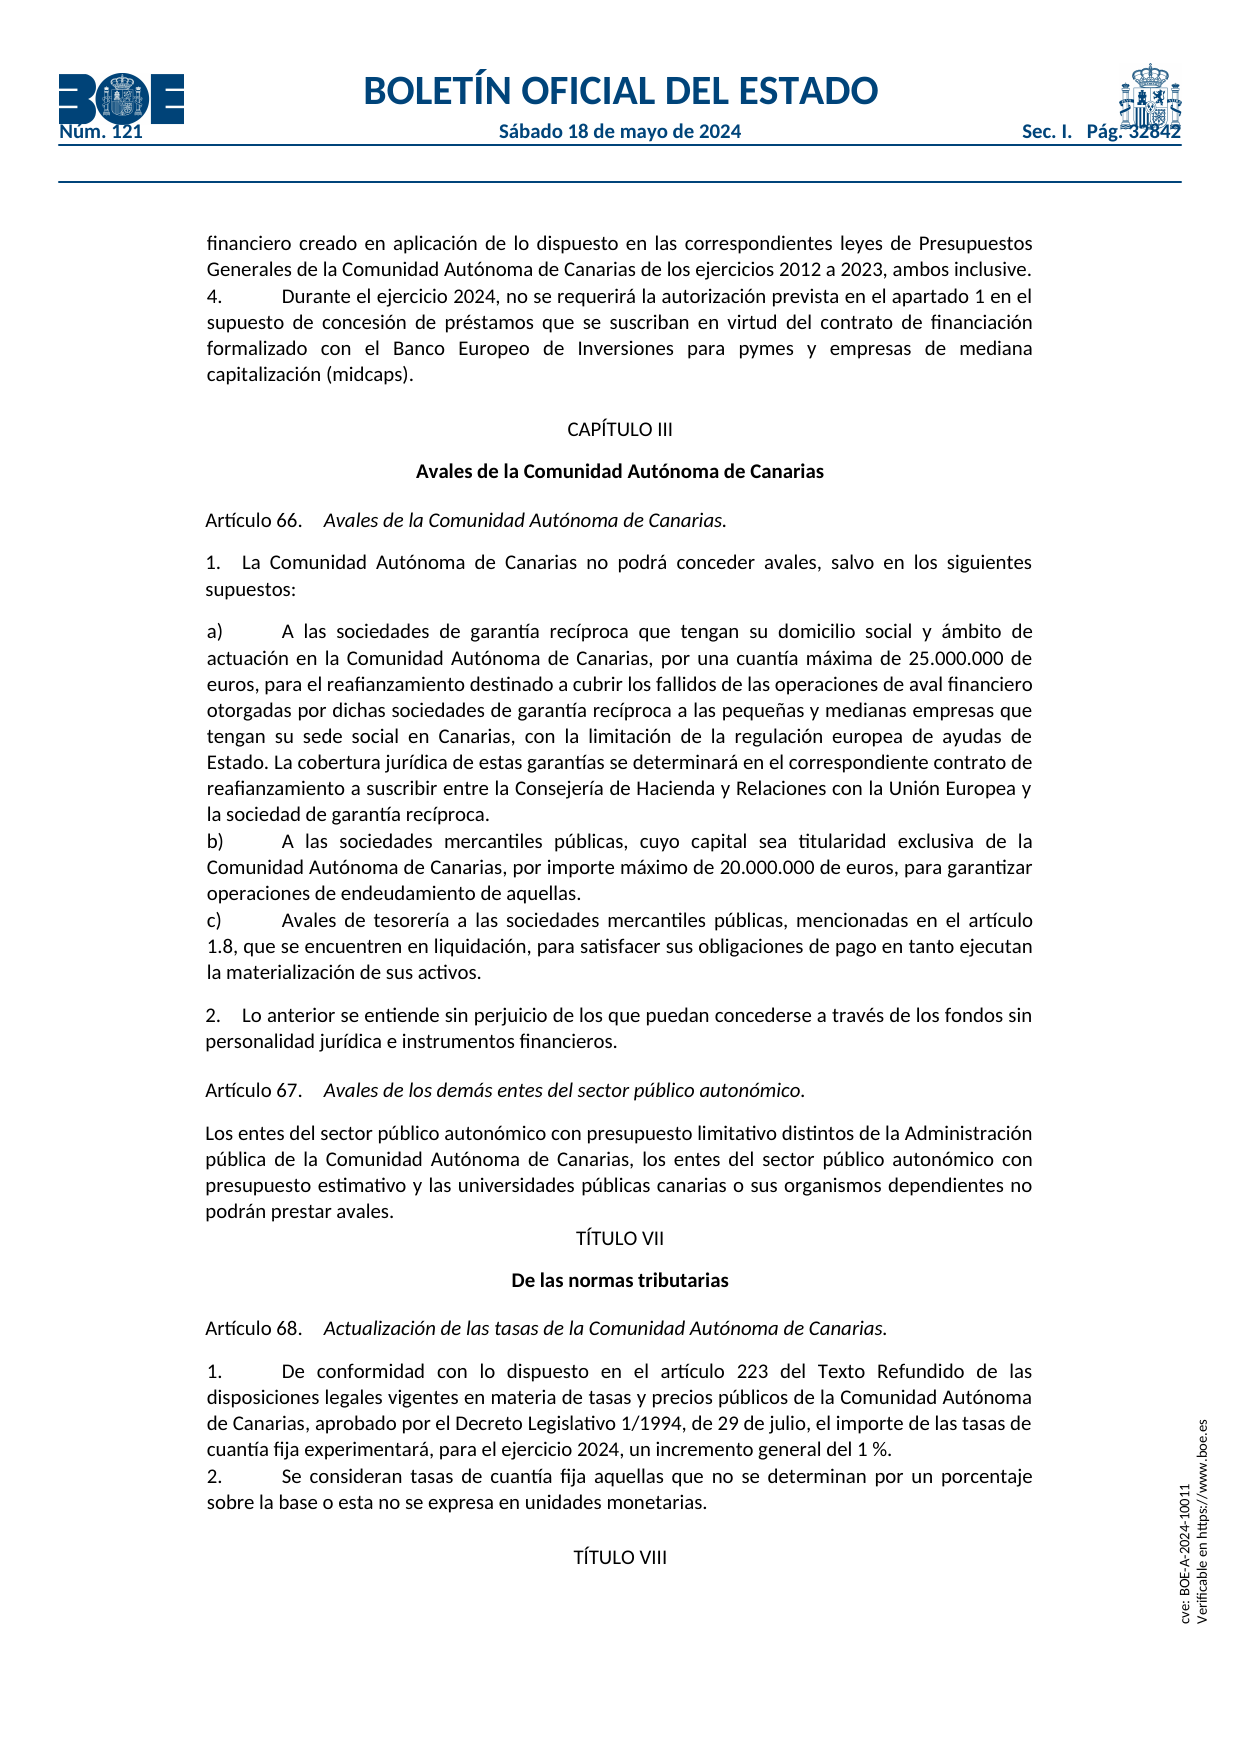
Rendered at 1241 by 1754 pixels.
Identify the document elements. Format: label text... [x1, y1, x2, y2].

list Durante el ejercicio 2024, no se requerirá la autorización prevista en el apartado 1 en el supuesto de concesión de préstamos que se suscriban en virtud del contrato de financiación formalizado con el Banco Europeo de Inversiones para pymes y empresas de mediana capitalización (midcaps). [207, 283, 1034, 387]
text 1. La Comunidad Autónoma de Canarias no podrá conceder avales, salvo en los siguientes supuestos: [205, 549, 1034, 601]
list De conformidad con lo dispuesto en el artículo 223 del Texto Refundido de las disposiciones legales vigentes en materia de tasas y precios públicos de la Comunidad Autónoma de Canarias, aprobado por el Decreto Legislativo 1/1994, de 29 de julio, el importe de las tasas de cuantía fija experimentará, para el ejercicio 2024, un incremento general del 1 %. [207, 1358, 1034, 1462]
text Artículo 66. Avales de la Comunidad Autónoma de Canarias. [205, 507, 1034, 532]
text TÍTULO VII [222, 1225, 1019, 1250]
text Artículo 68. Actualización de las tasas de la Comunidad Autónoma de Canarias. [205, 1316, 1034, 1341]
text Artículo 67. Avales de los demás entes del sector público autonómico. [205, 1077, 1034, 1103]
list Se consideran tasas de cuantía fija aquellas que no se determinan por un porcentaje sobre la base o esta no se expresa en unidades monetarias. [207, 1463, 1034, 1515]
text 2. Lo anterior se entiende sin perjuicio de los que puedan concederse a través de los fondos sin personalidad jurídica e instrumentos financieros. [205, 1002, 1034, 1054]
text TÍTULO VIII [222, 1544, 1019, 1569]
text De las normas tributarias [265, 1267, 975, 1293]
text Avales de la Comunidad Autónoma de Canarias [265, 459, 975, 484]
text CAPÍTULO III [222, 416, 1019, 442]
list financiero creado en aplicación de lo dispuesto en las correspondientes leyes de Presupuestos Generales de la Comunidad Autónoma de Canarias de los ejercicios 2012 a 2023, ambos inclusive. [207, 230, 1034, 282]
list A las sociedades de garantía recíproca que tengan su domicilio social y ámbito de actuación en la Comunidad Autónoma de Canarias, por una cuantía máxima de 25.000.000 de euros, para el reafianzamiento destinado a cubrir los fallidos de las operaciones de aval financiero otorgadas por dichas sociedades de garantía recíproca a las pequeñas y medianas empresas que tengan su sede social en Canarias, con la limitación de la regulación europea de ayudas de Estado. La cobertura jurídica de estas garantías se determinará en el correspondiente contrato de reafianzamiento a suscribir entre la Consejería de Hacienda y Relaciones con la Unión Europea y la sociedad de garantía recíproca. [207, 618, 1034, 827]
text Los entes del sector público autonómico con presupuesto limitativo distintos de la Administración pública de la Comunidad Autónoma de Canarias, los entes del sector público autonómico con presupuesto estimativo y las universidades públicas canarias o sus organismos dependientes no podrán prestar avales. [205, 1120, 1034, 1224]
list Avales de tesorería a las sociedades mercantiles públicas, mencionadas en el artículo 1.8, que se encuentren en liquidación, para satisfacer sus obligaciones de pago en tanto ejecutan la materialización de sus activos. [207, 907, 1034, 985]
list A las sociedades mercantiles públicas, cuyo capital sea titularidad exclusiva de la Comunidad Autónoma de Canarias, por importe máximo de 20.000.000 de euros, para garantizar operaciones de endeudamiento de aquellas. [207, 828, 1034, 906]
